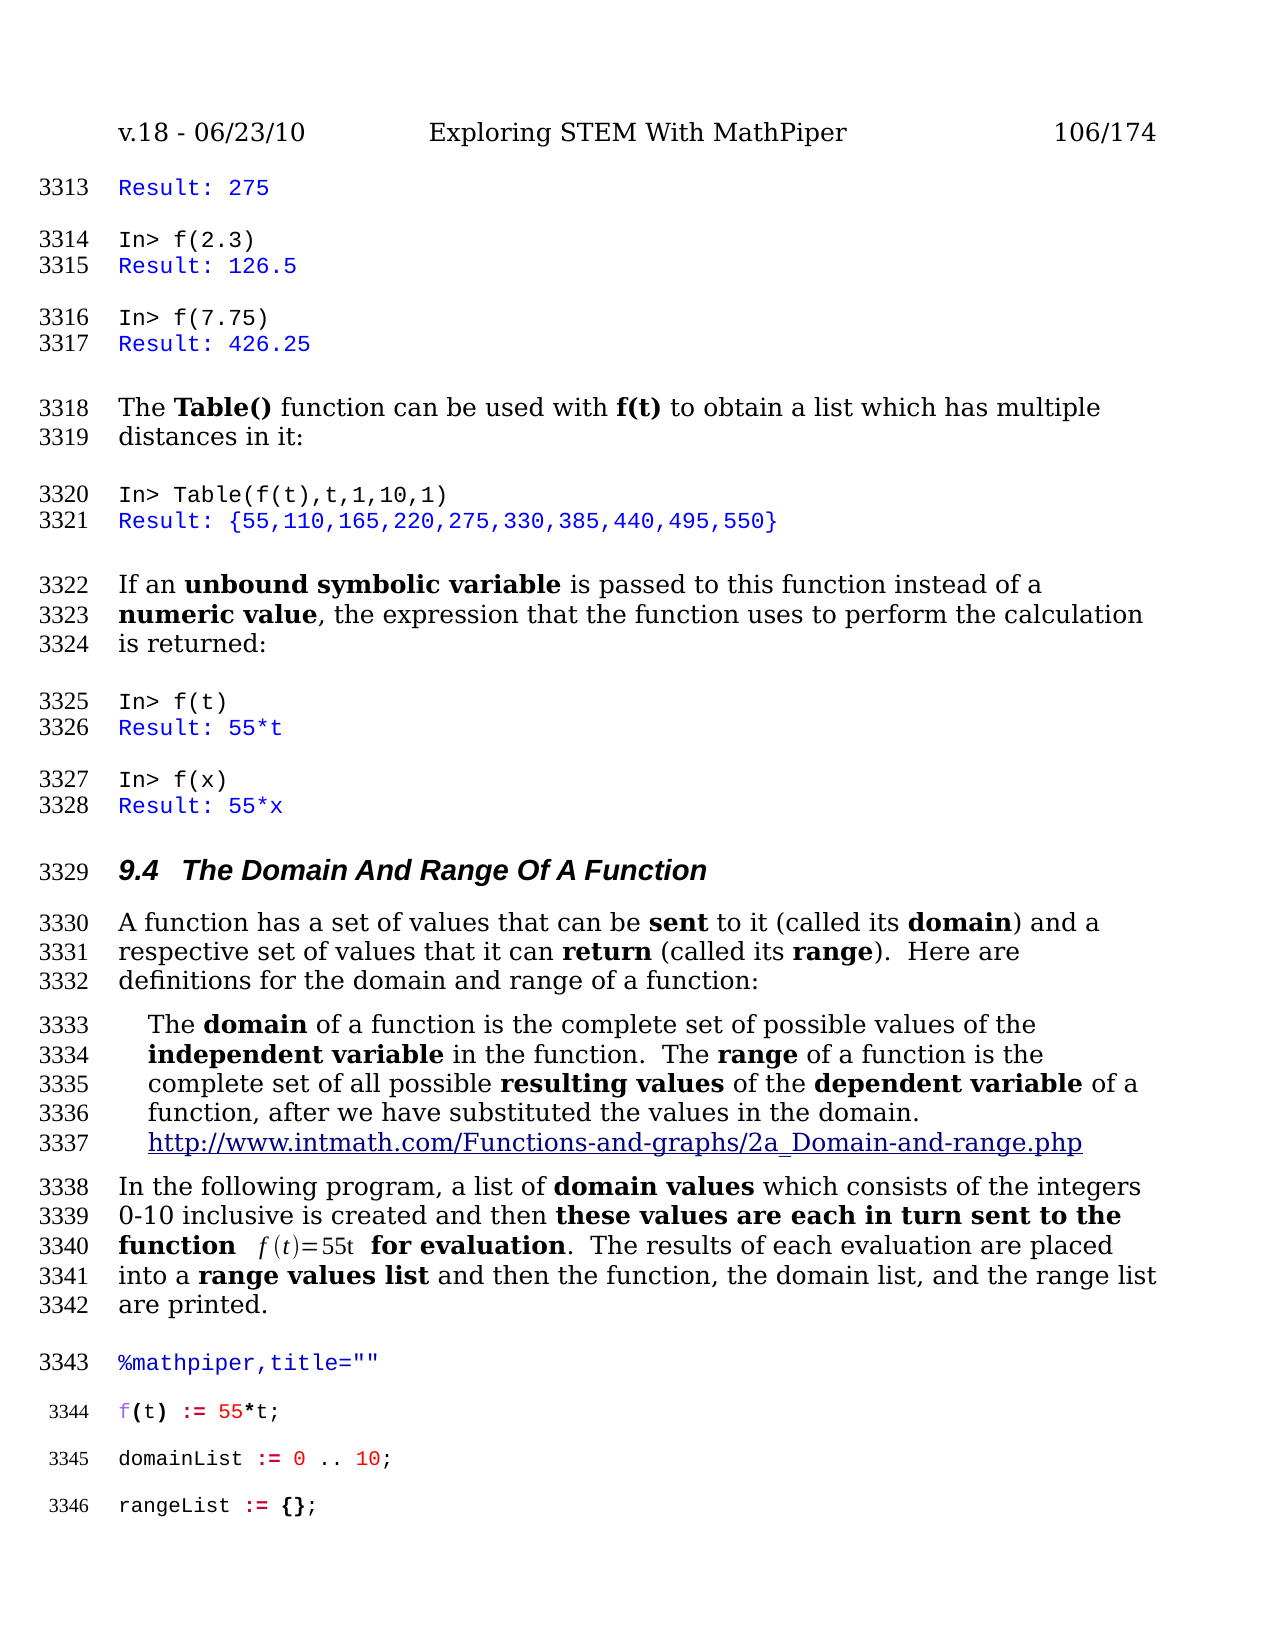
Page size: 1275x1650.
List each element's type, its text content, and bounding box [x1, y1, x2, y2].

text If an unbound symbolic variable is passed to this function instead of a numeric value, the expression that the function uses to perform the calculation is returned: [118, 571, 1157, 658]
text In> f(2.3) [118, 229, 1157, 254]
text In> f(x) [118, 768, 1157, 794]
text In> f(t) [118, 690, 1157, 716]
text In the following program, a list of domain values which consists of the integers 0-10 inclusive is created and then these values are each in turn sent to the functionfor evaluation. The results of each evaluation are placed into a range values list and then the function, the domain list, and the range list are printed. [118, 1172, 1157, 1319]
text rangeList := {}; [118, 1496, 1157, 1519]
text %mathpiper,title="" [118, 1351, 1157, 1377]
text In> f(7.75) [118, 306, 1157, 332]
text Result: 55*x [118, 794, 1157, 820]
text Result: 126.5 [118, 254, 1157, 281]
text f(t) := 55*t; [118, 1401, 1157, 1424]
text Result: 275 [118, 177, 1157, 203]
text Result: 55*t [118, 716, 1157, 742]
text domainList := 0 .. 10; [118, 1448, 1157, 1472]
text Result: {55,110,165,220,275,330,385,440,495,550} [118, 510, 1157, 536]
text In> Table(f(t),t,1,10,1) [118, 484, 1157, 510]
text The domain of a function is the complete set of possible values of the independent variable in the function. The range of a function is the complete set of all possible resulting values of the dependent variable of a function, after we have substituted the values in the domain. http://www.intmath.com/Functions-and-graphs/2a_Domain-and-range.php [148, 1011, 1157, 1157]
text The Table() function can be used with f(t) to obtain a list which has multiple distances in it: [118, 393, 1157, 452]
text A function has a set of values that can be sent to it (called its domain) and a respective set of values that it can return (called its range). Here are definitions for the domain and range of a function: [118, 908, 1157, 996]
subtitle The Domain And Range Of A Function [118, 853, 1157, 887]
text Result: 426.25 [118, 332, 1157, 358]
